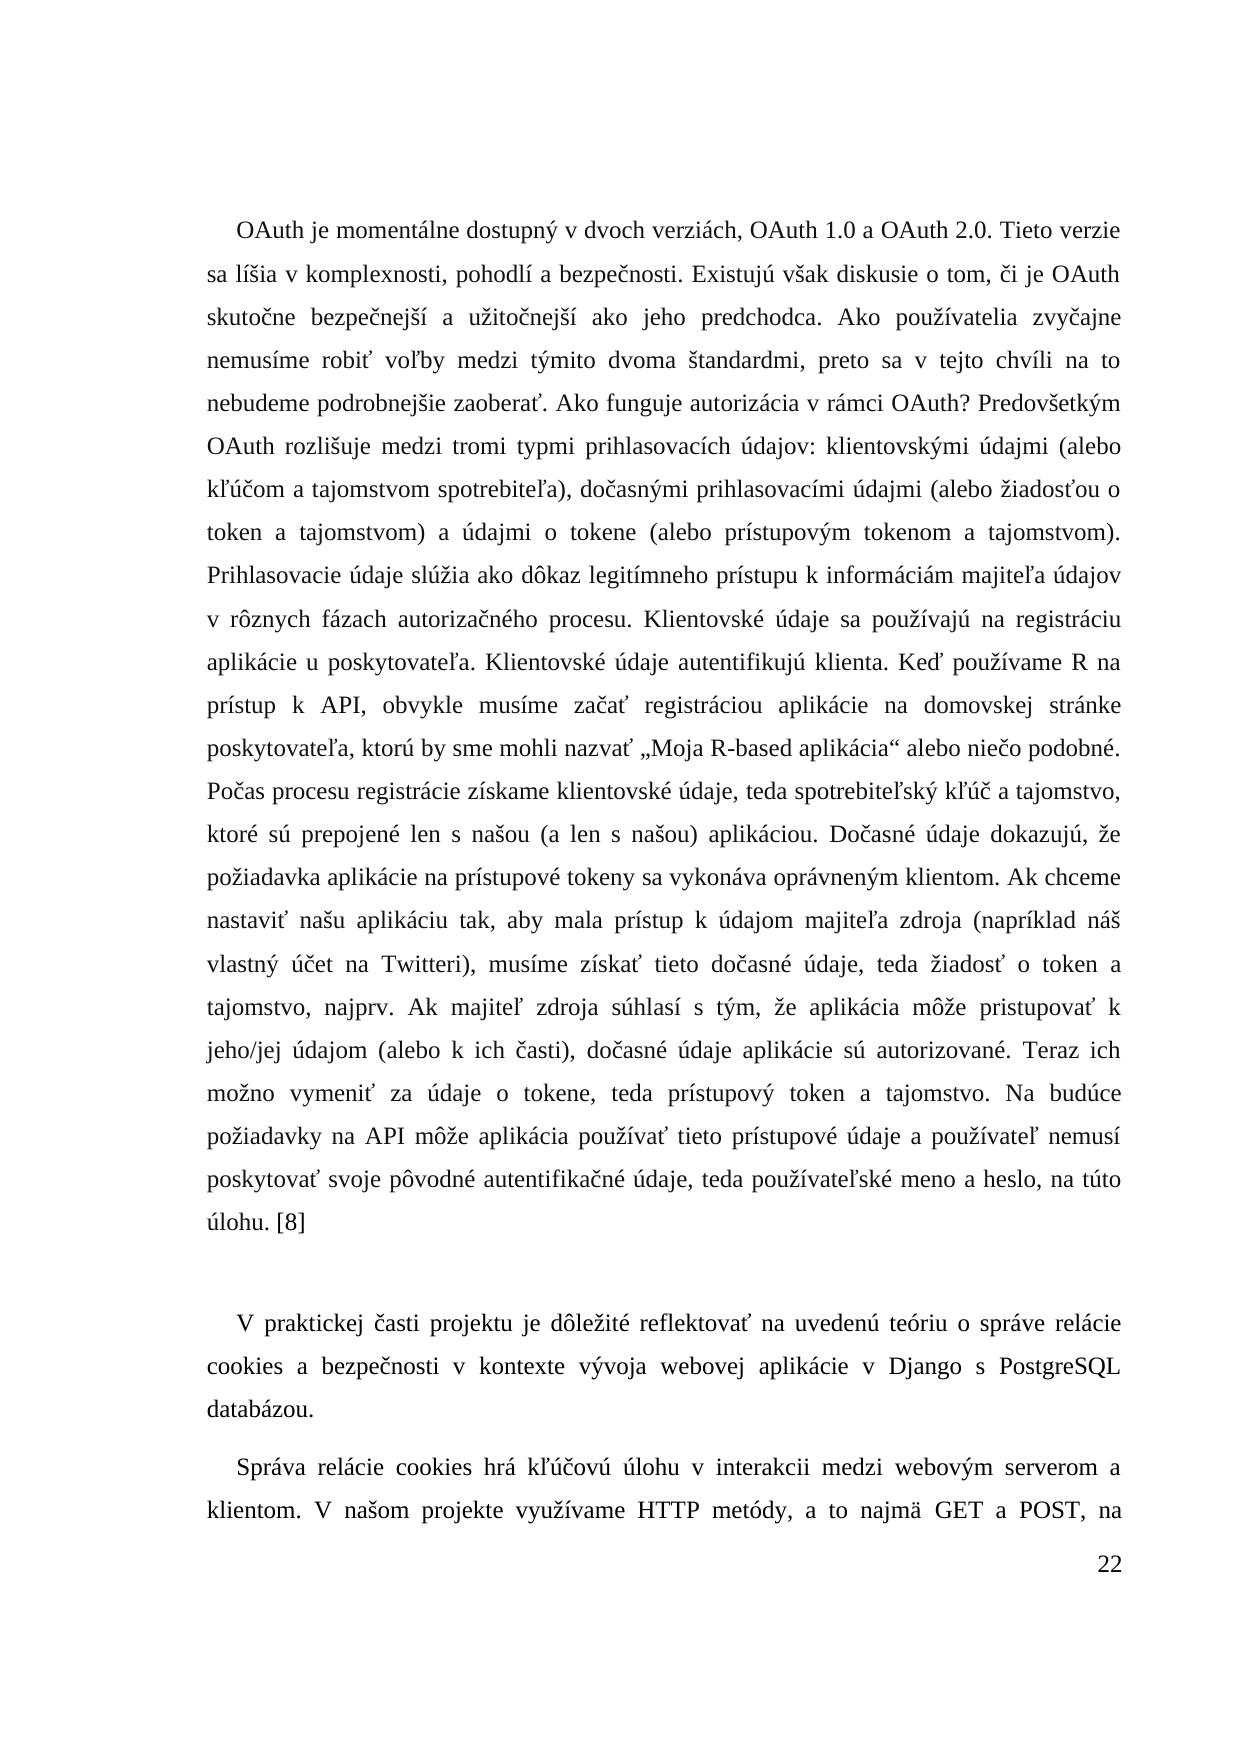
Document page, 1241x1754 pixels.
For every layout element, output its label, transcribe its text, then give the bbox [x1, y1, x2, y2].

text Správa relácie cookies hrá kľúčovú úlohu v interakcii medzi webovým serverom a klientom. V našom projekte využívame HTTP metódy, a to najmä GET a POST, na [207, 1452, 1122, 1524]
text V praktickej časti projektu je dôležité reflektovať na uvedenú teóriu o správe relácie cookies a bezpečnosti v kontexte vývoja webovej aplikácie v Django s PostgreSQL databázou. [207, 1308, 1122, 1423]
text OAuth je momentálne dostupný v dvoch verziách, OAuth 1.0 a OAuth 2.0. Tieto verzie sa líšia v komplexnosti, pohodlí a bezpečnosti. Existujú však diskusie o tom, či je OAuth skutočne bezpečnejší a užitočnejší ako jeho predchodca. Ako používatelia zvyčajne nemusíme robiť voľby medzi týmito dvoma štandardmi, preto sa v tejto chvíli na to nebudeme podrobnejšie zaoberať. Ako funguje autorizácia v rámci OAuth? Predovšetkým OAuth rozlišuje medzi tromi typmi prihlasovacích údajov: klientovskými údajmi (alebo kľúčom a tajomstvom spotrebiteľa), dočasnými prihlasovacími údajmi (alebo žiadosťou o token a tajomstvom) a údajmi o tokene (alebo prístupovým tokenom a tajomstvom). Prihlasovacie údaje slúžia ako dôkaz legitímneho prístupu k informáciám majiteľa údajov v rôznych fázach autorizačného procesu. Klientovské údaje sa používajú na registráciu aplikácie u poskytovateľa. Klientovské údaje autentifikujú klienta. Keď používame R na prístup k API, obvykle musíme začať registráciou aplikácie na domovskej stránke poskytovateľa, ktorú by sme mohli nazvať „Moja R-based aplikácia“ alebo niečo podobné. Počas procesu registrácie získame klientovské údaje, teda spotrebiteľský kľúč a tajomstvo, ktoré sú prepojené len s našou (a len s našou) aplikáciou. Dočasné údaje dokazujú, že požiadavka aplikácie na prístupové tokeny sa vykonáva oprávneným klientom. Ak chceme nastaviť našu aplikáciu tak, aby mala prístup k údajom majiteľa zdroja (napríklad náš vlastný účet na Twitteri), musíme získať tieto dočasné údaje, teda žiadosť o token a tajomstvo, najprv. Ak majiteľ zdroja súhlasí s tým, že aplikácia môže pristupovať k jeho/jej údajom (alebo k ich časti), dočasné údaje aplikácie sú autorizované. Teraz ich možno vymeniť za údaje o tokene, teda prístupový token a tajomstvo. Na budúce požiadavky na API môže aplikácia používať tieto prístupové údaje a používateľ nemusí poskytovať svoje pôvodné autentifikačné údaje, teda používateľské meno a heslo, na túto úlohu. [8] [207, 216, 1122, 1236]
